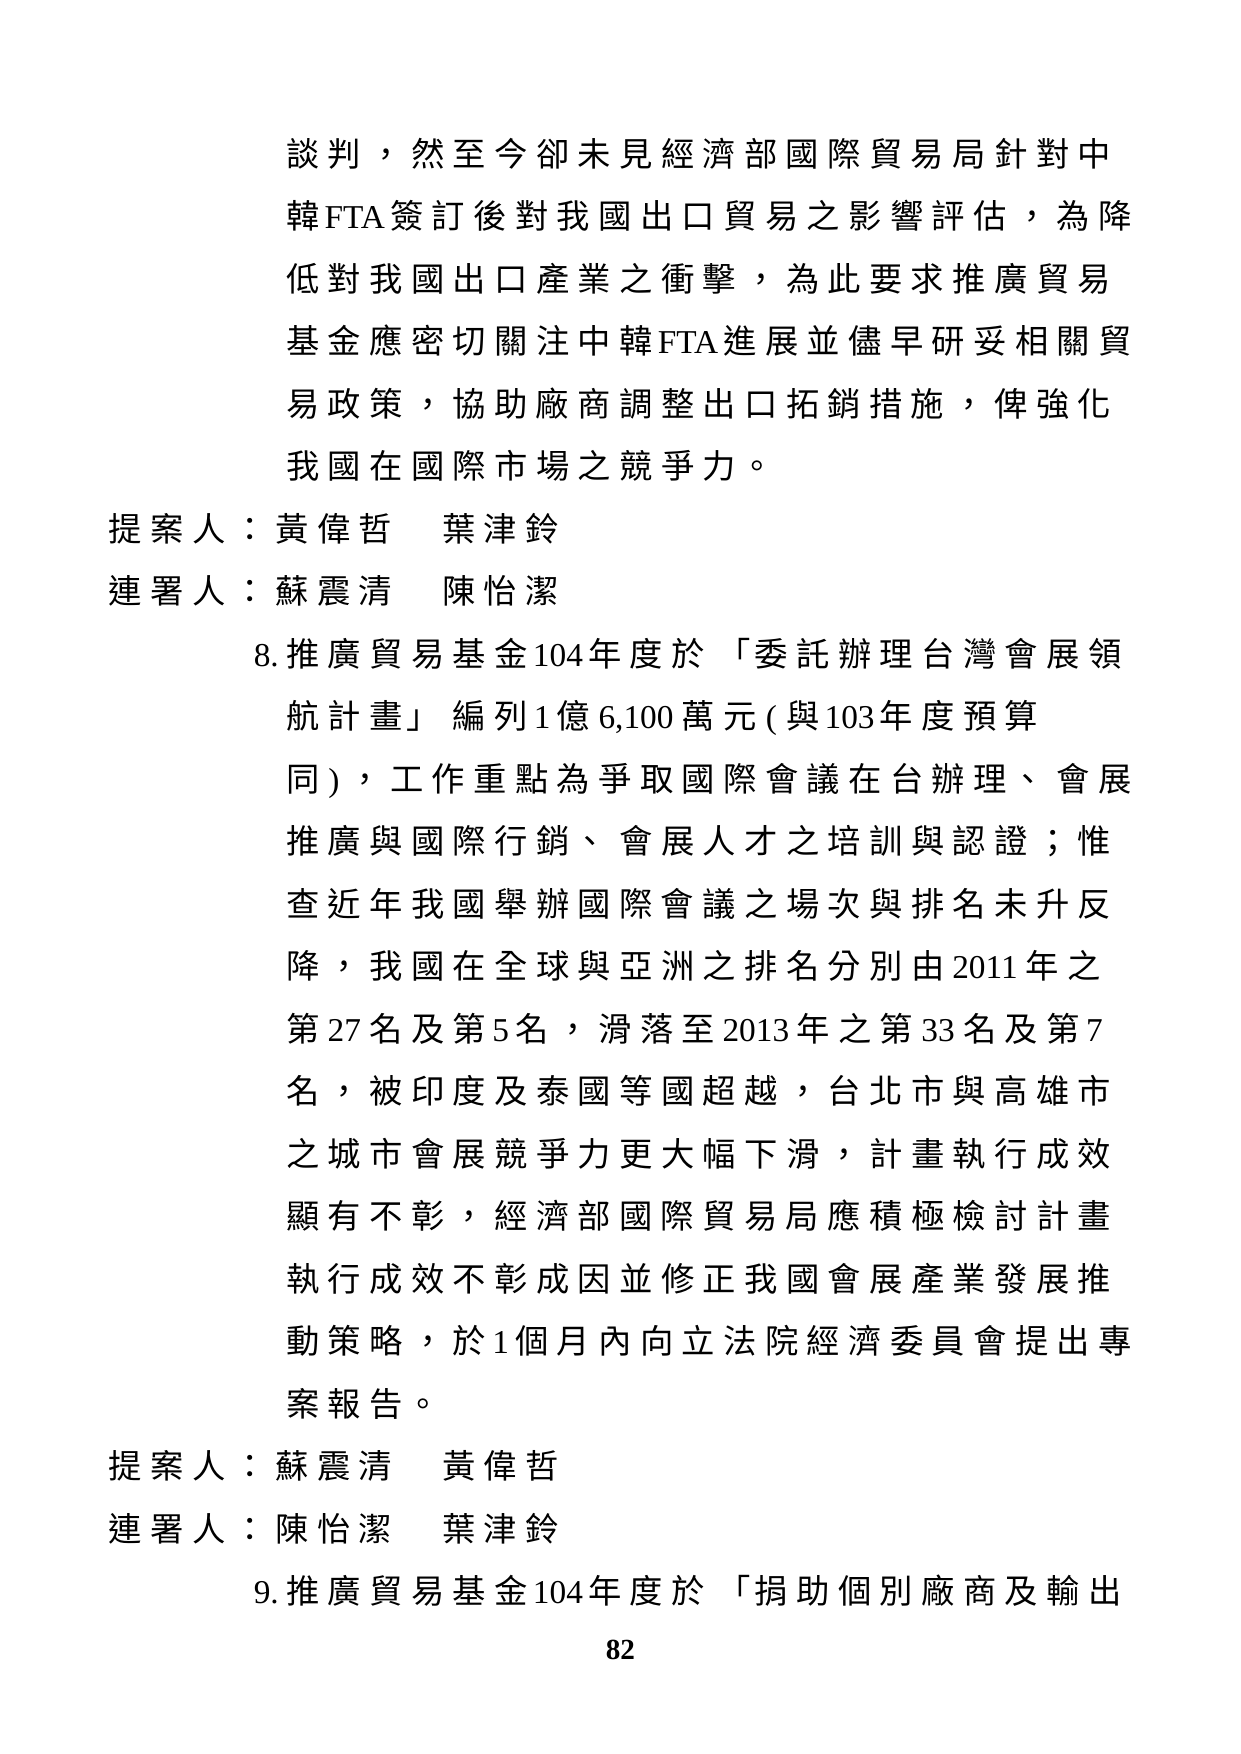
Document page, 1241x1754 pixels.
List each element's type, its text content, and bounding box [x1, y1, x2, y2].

text 連署人：陳怡潔 葉津鈴 [104, 1485, 1049, 1548]
text 提案人：黃偉哲 葉津鈴 [104, 485, 1049, 548]
text 提案人：蘇震清 黃偉哲 [104, 1423, 1049, 1485]
text 9.推廣貿易基金104年度於「捐助個別廠商及輸出 [243, 1548, 1136, 1610]
text 談判，然至今卻未見經濟部國際貿易局針對中韓FTA簽訂後對我國出口貿易之影響評估，為降低對我國出口產業之衝擊，為此要求推廣貿易基金應密切關注中韓FTA進展並儘早研妥相關貿易政策，協助廠商調整出口拓銷措施，俾強化我國在國際市場之競爭力。 [243, 110, 1136, 485]
text 8.推廣貿易基金104年度於「委託辦理台灣會展領航計畫」編列1億6,100萬元(與103年度預算同)，工作重點為爭取國際會議在台辦理、會展推廣與國際行銷、會展人才之培訓與認證；惟查近年我國舉辦國際會議之場次與排名未升反降，我國在全球與亞洲之排名分別由2011年之第27名及第5名，滑落至2013年之第33名及第7名，被印度及泰國等國超越，台北市與高雄市之城市會展競爭力更大幅下滑，計畫執行成效顯有不彰，經濟部國際貿易局應積極檢討計畫執行成效不彰成因並修正我國會展產業發展推動策略，於1個月內向立法院經濟委員會提出專案報告。 [243, 610, 1136, 1423]
text 連署人：蘇震清 陳怡潔 [104, 548, 1049, 610]
